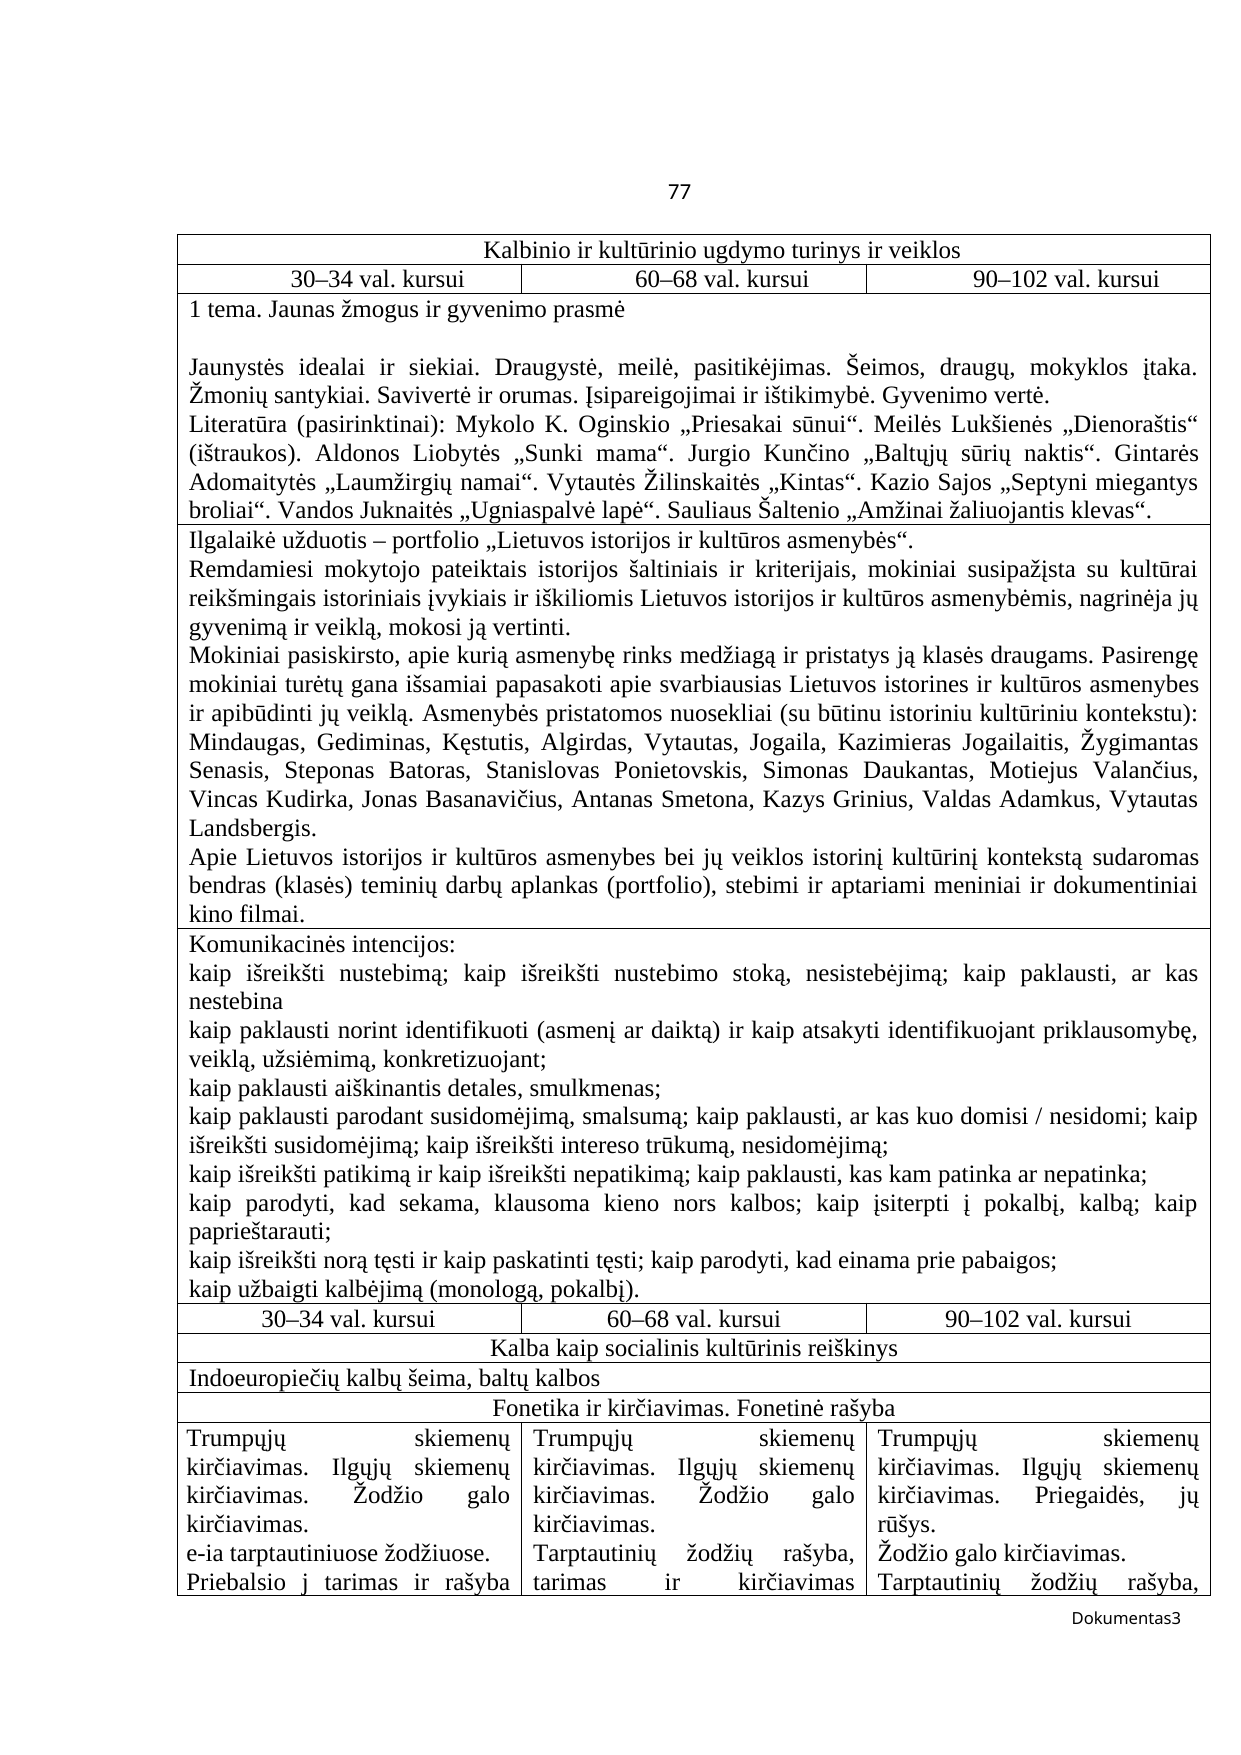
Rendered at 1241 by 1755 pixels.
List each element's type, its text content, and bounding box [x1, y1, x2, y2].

table_cell 60–68 val. kursui [522, 1304, 866, 1332]
table_cell 90–102 val. kursui [867, 265, 1210, 293]
table_cell Trumpųjų skiemenų kirčiavimas. Ilgųjų skiemenų kirčiavimas. Žodžio galo kirčiavimas. Tarptautinių žodžių rašyba, tarimas ir kirčiavimas [522, 1423, 866, 1595]
table_cell 90–102 val. kursui [867, 1304, 1210, 1332]
table_cell Komunikacinės intencijos: kaip išreikšti nustebimą; kaip išreikšti nustebimo stoką, nesistebėjimą; kaip paklausti, ar kas nestebina kaip paklausti norint identifikuoti (asmenį ar daiktą) ir kaip atsakyti identifikuojant priklausomybę, veiklą, užsiėmimą, konkretizuojant; kaip paklausti aiškinantis detales, smulkmenas; kaip paklausti parodant susidomėjimą, smalsumą; kaip paklausti, ar kas kuo domisi / nesidomi; kaip išreikšti susidomėjimą; kaip išreikšti intereso trūkumą, nesidomėjimą; kaip išreikšti patikimą ir kaip išreikšti nepatikimą; kaip paklausti, kas kam patinka ar nepatinka; kaip parodyti, kad sekama, klausoma kieno nors kalbos; kaip įsiterpti į pokalbį, kalbą; kaip paprieštarauti; kaip išreikšti norą tęsti ir kaip paskatinti tęsti; kaip parodyti, kad einama prie pabaigos; kaip užbaigti kalbėjimą (monologą, pokalbį). [178, 929, 1210, 1303]
table_cell Fonetika ir kirčiavimas. Fonetinė rašyba [178, 1393, 1210, 1422]
table_header Kalbinio ir kultūrinio ugdymo turinys ir veiklos [178, 235, 1210, 263]
table_cell Indoeuropiečių kalbų šeima, baltų kalbos [178, 1363, 1210, 1392]
table_cell 1 tema. Jaunas žmogus ir gyvenimo prasmė Jaunystės idealai ir siekiai. Draugystė, meilė, pasitikėjimas. Šeimos, draugų, mokyklos įtaka. Žmonių santykiai. Savivertė ir orumas. Įsipareigojimai ir ištikimybė. Gyvenimo vertė. Literatūra (pasirinktinai): Mykolo K. Oginskio „Priesakai sūnui“. Meilės Lukšienės „Dienoraštis“ (ištraukos). Aldonos Liobytės „Sunki mama“. Jurgio Kunčino „Baltųjų sūrių naktis“. Gintarės Adomaitytės „Laumžirgių namai“. Vytautės Žilinskaitės „Kintas“. Kazio Sajos „Septyni miegantys broliai“. Vandos Juknaitės „Ugniaspalvė lapė“. Sauliaus Šaltenio „Amžinai žaliuojantis klevas“. [178, 294, 1210, 524]
table_cell 30–34 val. kursui [178, 265, 521, 293]
table_cell Kalba kaip socialinis kultūrinis reiškinys [178, 1334, 1210, 1362]
table_cell Trumpųjų skiemenų kirčiavimas. Ilgųjų skiemenų kirčiavimas. Žodžio galo kirčiavimas. e-ia tarptautiniuose žodžiuose. Priebalsio j tarimas ir rašyba [178, 1423, 521, 1595]
table_cell 60–68 val. kursui [522, 265, 866, 293]
table_cell Ilgalaikė užduotis – portfolio „Lietuvos istorijos ir kultūros asmenybės“. Remdamiesi mokytojo pateiktais istorijos šaltiniais ir kriterijais, mokiniai susipažįsta su kultūrai reikšmingais istoriniais įvykiais ir iškiliomis Lietuvos istorijos ir kultūros asmenybėmis, nagrinėja jų gyvenimą ir veiklą, mokosi ją vertinti. Mokiniai pasiskirsto, apie kurią asmenybę rinks medžiagą ir pristatys ją klasės draugams. Pasirengę mokiniai turėtų gana išsamiai papasakoti apie svarbiausias Lietuvos istorines ir kultūros asmenybes ir apibūdinti jų veiklą. Asmenybės pristatomos nuosekliai (su būtinu istoriniu kultūriniu kontekstu): Mindaugas, Gediminas, Kęstutis, Algirdas, Vytautas, Jogaila, Kazimieras Jogailaitis, Žygimantas Senasis, Steponas Batoras, Stanislovas Ponietovskis, Simonas Daukantas, Motiejus Valančius, Vincas Kudirka, Jonas Basanavičius, Antanas Smetona, Kazys Grinius, Valdas Adamkus, Vytautas Landsbergis. Apie Lietuvos istorijos ir kultūros asmenybes bei jų veiklos istorinį kultūrinį kontekstą sudaromas bendras (klasės) teminių darbų aplankas (portfolio), stebimi ir aptariami meniniai ir dokumentiniai kino filmai. [178, 525, 1210, 928]
table_cell Trumpųjų skiemenų kirčiavimas. Ilgųjų skiemenų kirčiavimas. Priegaidės, jų rūšys. Žodžio galo kirčiavimas. Tarptautinių žodžių rašyba, [867, 1423, 1210, 1595]
table_cell 30–34 val. kursui [178, 1304, 521, 1332]
